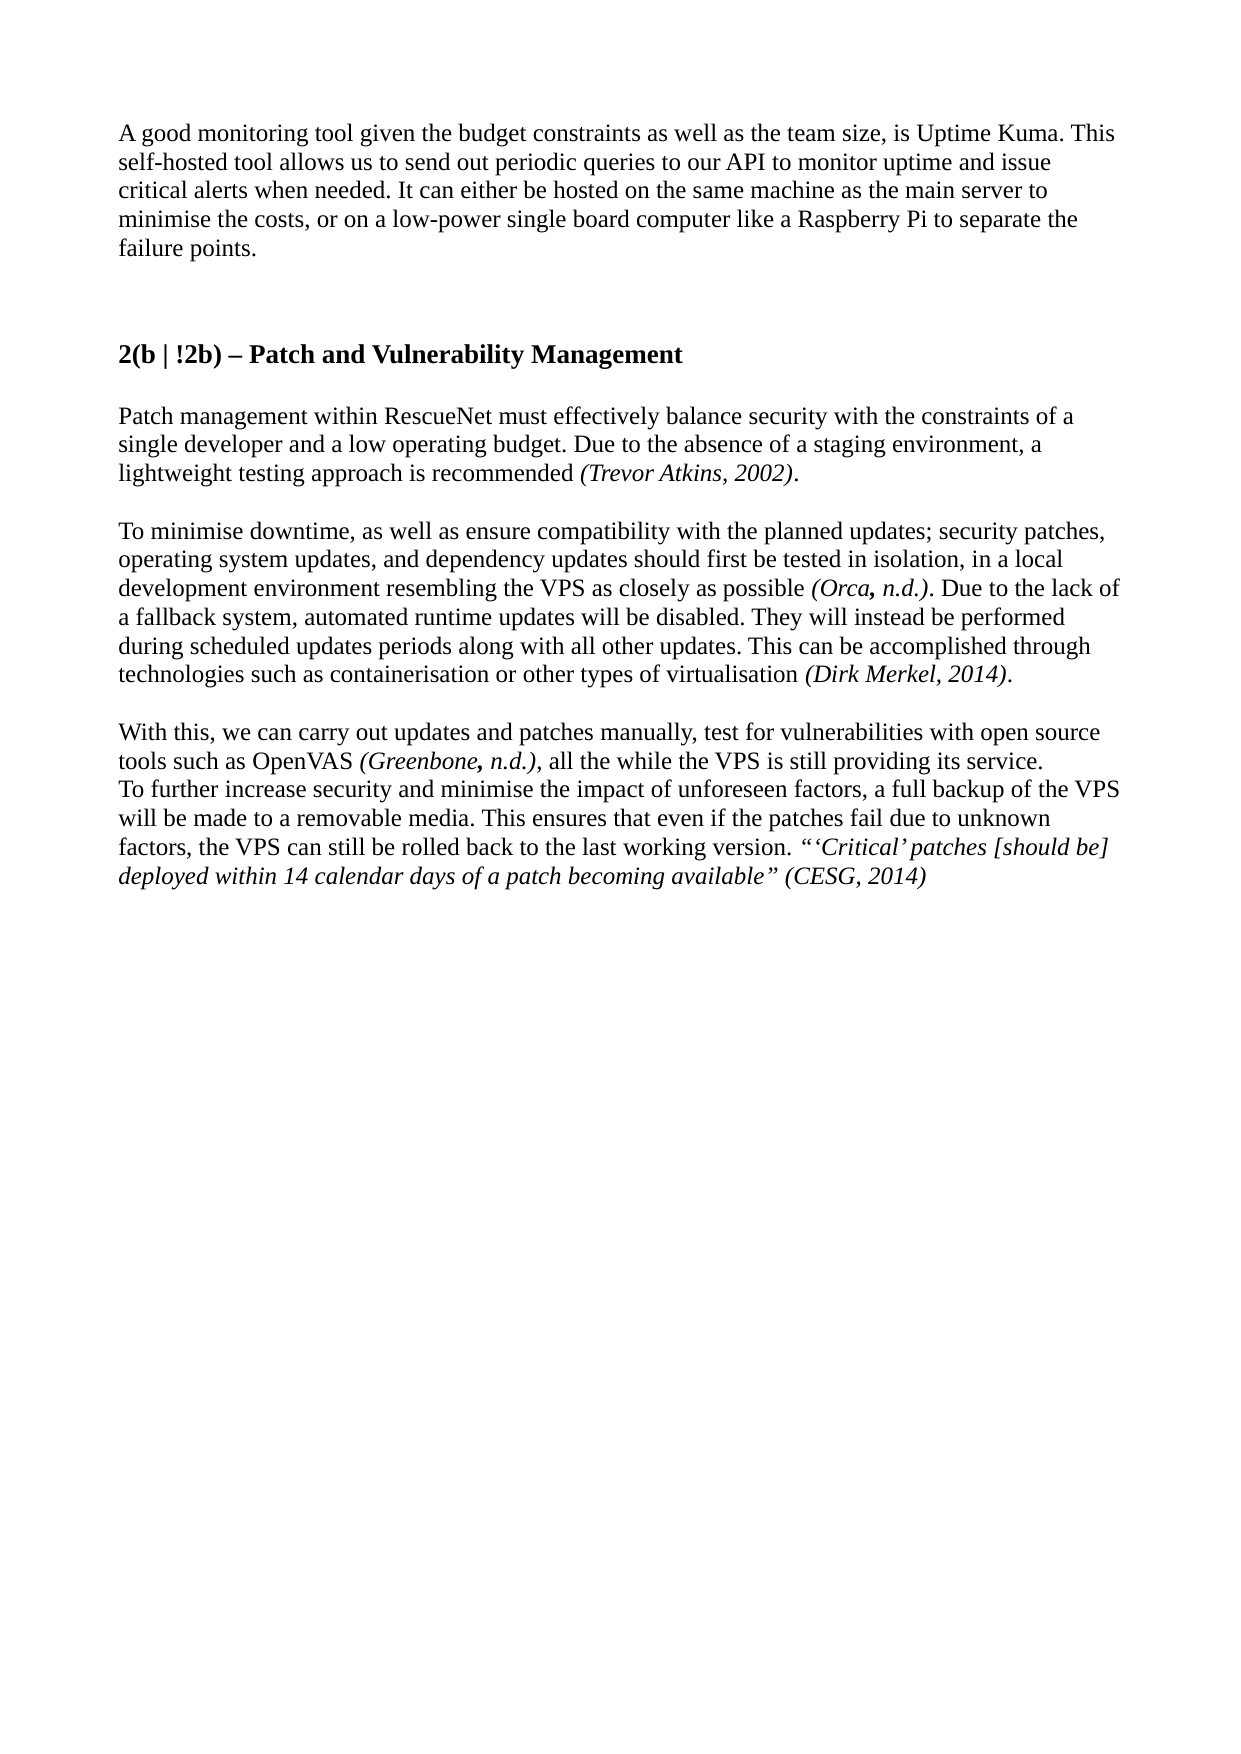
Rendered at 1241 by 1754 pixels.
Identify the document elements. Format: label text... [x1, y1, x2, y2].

text Patch management within RescueNet must effectively balance security with the constraints of a single developer and a low operating budget. Due to the absence of a staging environment, a lightweight testing approach is recommended (Trevor Atkins, 2002). [118, 401, 1122, 487]
text A good monitoring tool given the budget constraints as well as the team size, is Uptime Kuma. This self-hosted tool allows us to send out periodic queries to our API to monitor uptime and issue critical alerts when needed. It can either be hosted on the same machine as the main server to minimise the costs, or on a low-power single board computer like a Raspberry Pi to separate the failure points. [118, 118, 1122, 262]
text 2(b | !2b) – Patch and Vulnerability Management [118, 338, 1122, 370]
text To further increase security and minimise the impact of unforeseen factors, a full backup of the VPS will be made to a removable media. This ensures that even if the patches fail due to unknown factors, the VPS can still be rolled back to the last working version. “‘Critical’ patches [should be] deployed within 14 calendar days of a patch becoming available” (CESG, 2014) [118, 774, 1122, 889]
text To minimise downtime, as well as ensure compatibility with the planned updates; security patches, operating system updates, and dependency updates should first be tested in isolation, in a local development environment resembling the VPS as closely as possible (Orca, n.d.). Due to the lack of a fallback system, automated runtime updates will be disabled. They will instead be performed during scheduled updates periods along with all other updates. This can be accomplished through technologies such as containerisation or other types of virtualisation (Dirk Merkel, 2014). [118, 516, 1122, 688]
text With this, we can carry out updates and patches manually, test for vulnerabilities with open source tools such as OpenVAS (Greenbone, n.d.), all the while the VPS is still providing its service. [118, 717, 1122, 774]
